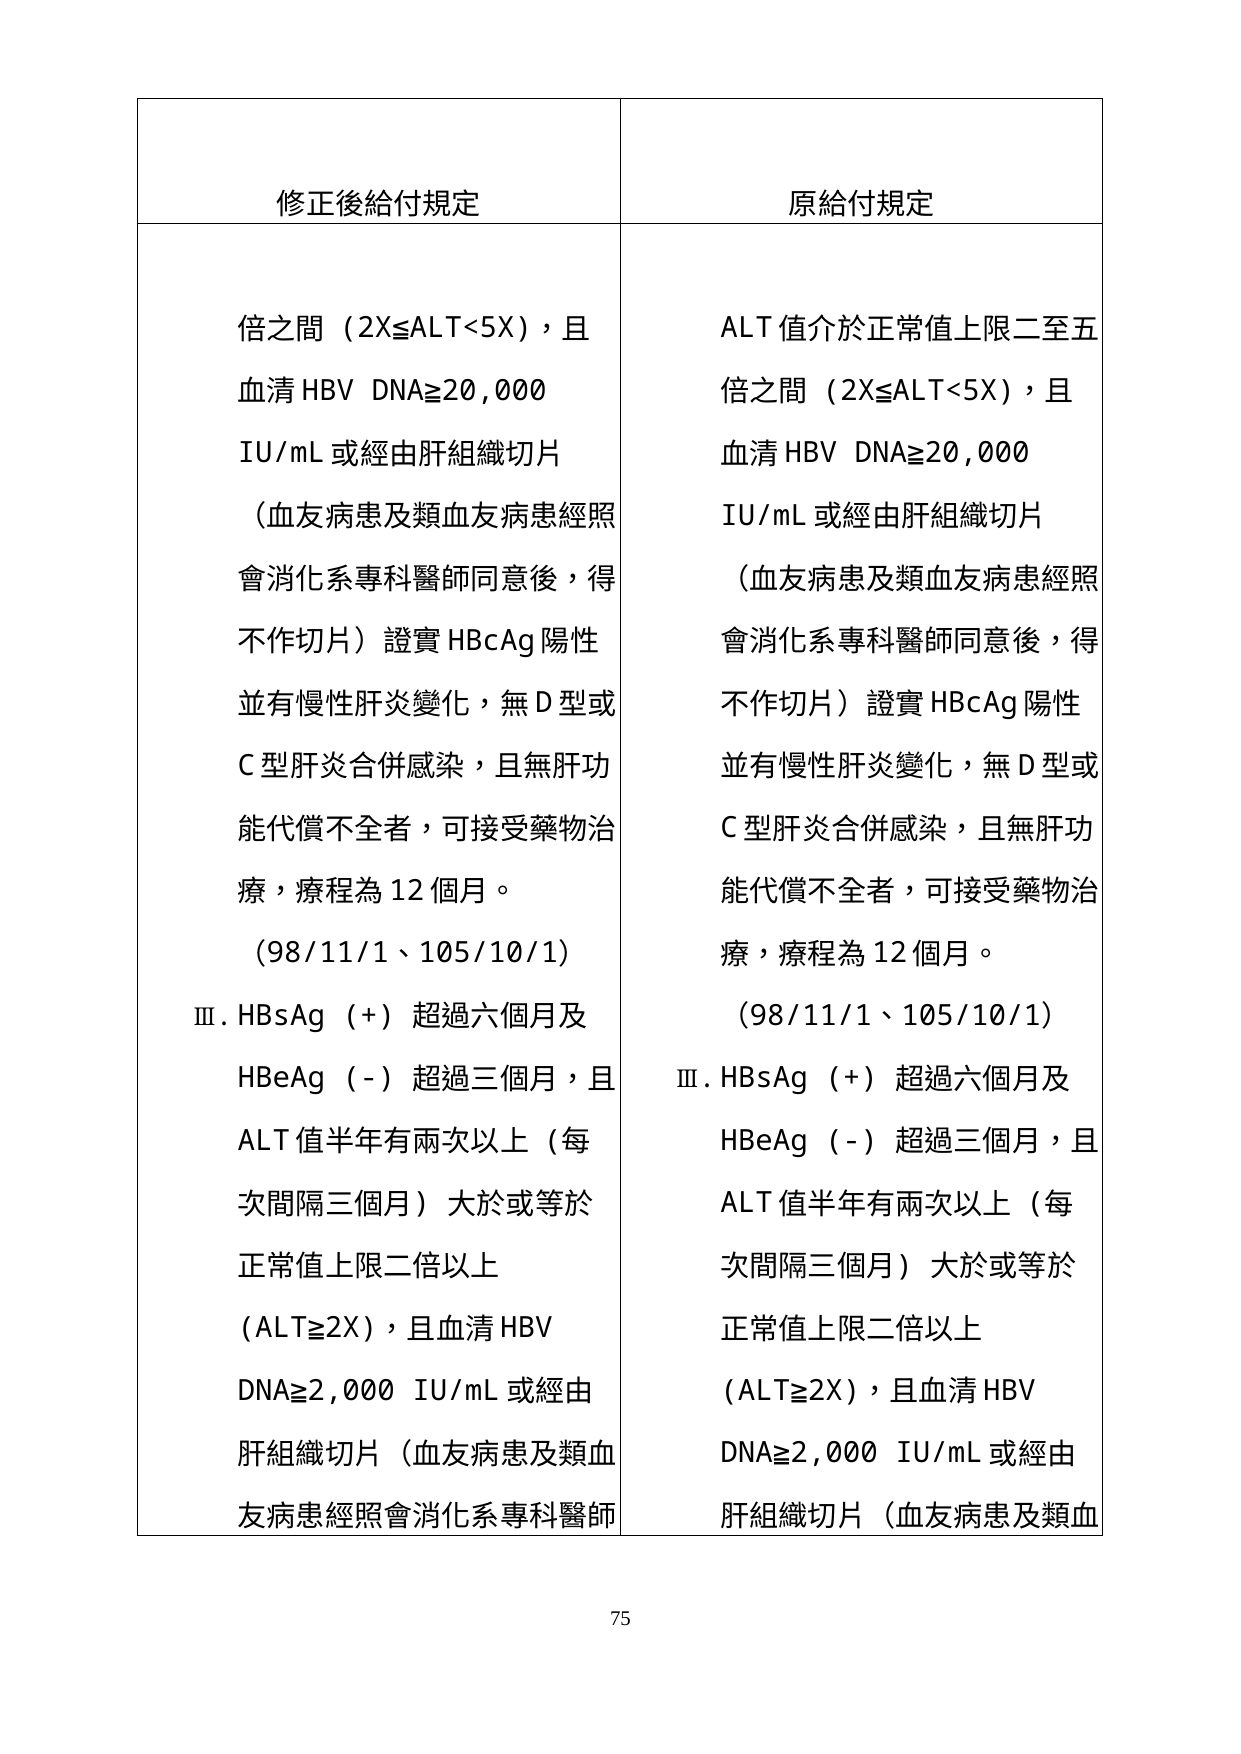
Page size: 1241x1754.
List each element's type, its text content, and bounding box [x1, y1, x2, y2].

table_cell 倍之間 (2X≦ALT<5X)，且血清HBV DNA≧20,000 IU/mL或經由肝組織切片（血友病患及類血友病患經照會消化系專科醫師同意後，得不作切片）證實HBcAg陽性並有慢性肝炎變化，無D型或C型肝炎合併感染，且無肝功能代償不全者，可接受藥物治療，療程為12個月。（98/11/1、105/10/1） Ⅲ. HBsAg (+) 超過六個月及HBeAg (-) 超過三個月，且ALT值半年有兩次以上 (每次間隔三個月) 大於或等於正常值上限二倍以上 (ALT≧2X)，且血清HBV DNA≧2,000 IU/mL或經由肝組織切片（血友病患及類血友病患經照會消化系專科醫師 [138, 224, 620, 1535]
table_header 修正後給付規定 [138, 99, 620, 222]
table_header 原給付規定 [621, 99, 1102, 222]
table_cell ALT值介於正常值上限二至五倍之間 (2X≦ALT<5X)，且血清HBV DNA≧20,000 IU/mL或經由肝組織切片（血友病患及類血友病患經照會消化系專科醫師同意後，得不作切片）證實HBcAg陽性並有慢性肝炎變化，無D型或C型肝炎合併感染，且無肝功能代償不全者，可接受藥物治療，療程為12個月。（98/11/1、105/10/1） Ⅲ. HBsAg (+) 超過六個月及HBeAg (-) 超過三個月，且ALT值半年有兩次以上 (每次間隔三個月) 大於或等於正常值上限二倍以上 (ALT≧2X)，且血清HBV DNA≧2,000 IU/mL或經由肝組織切片（血友病患及類血 [621, 224, 1102, 1535]
